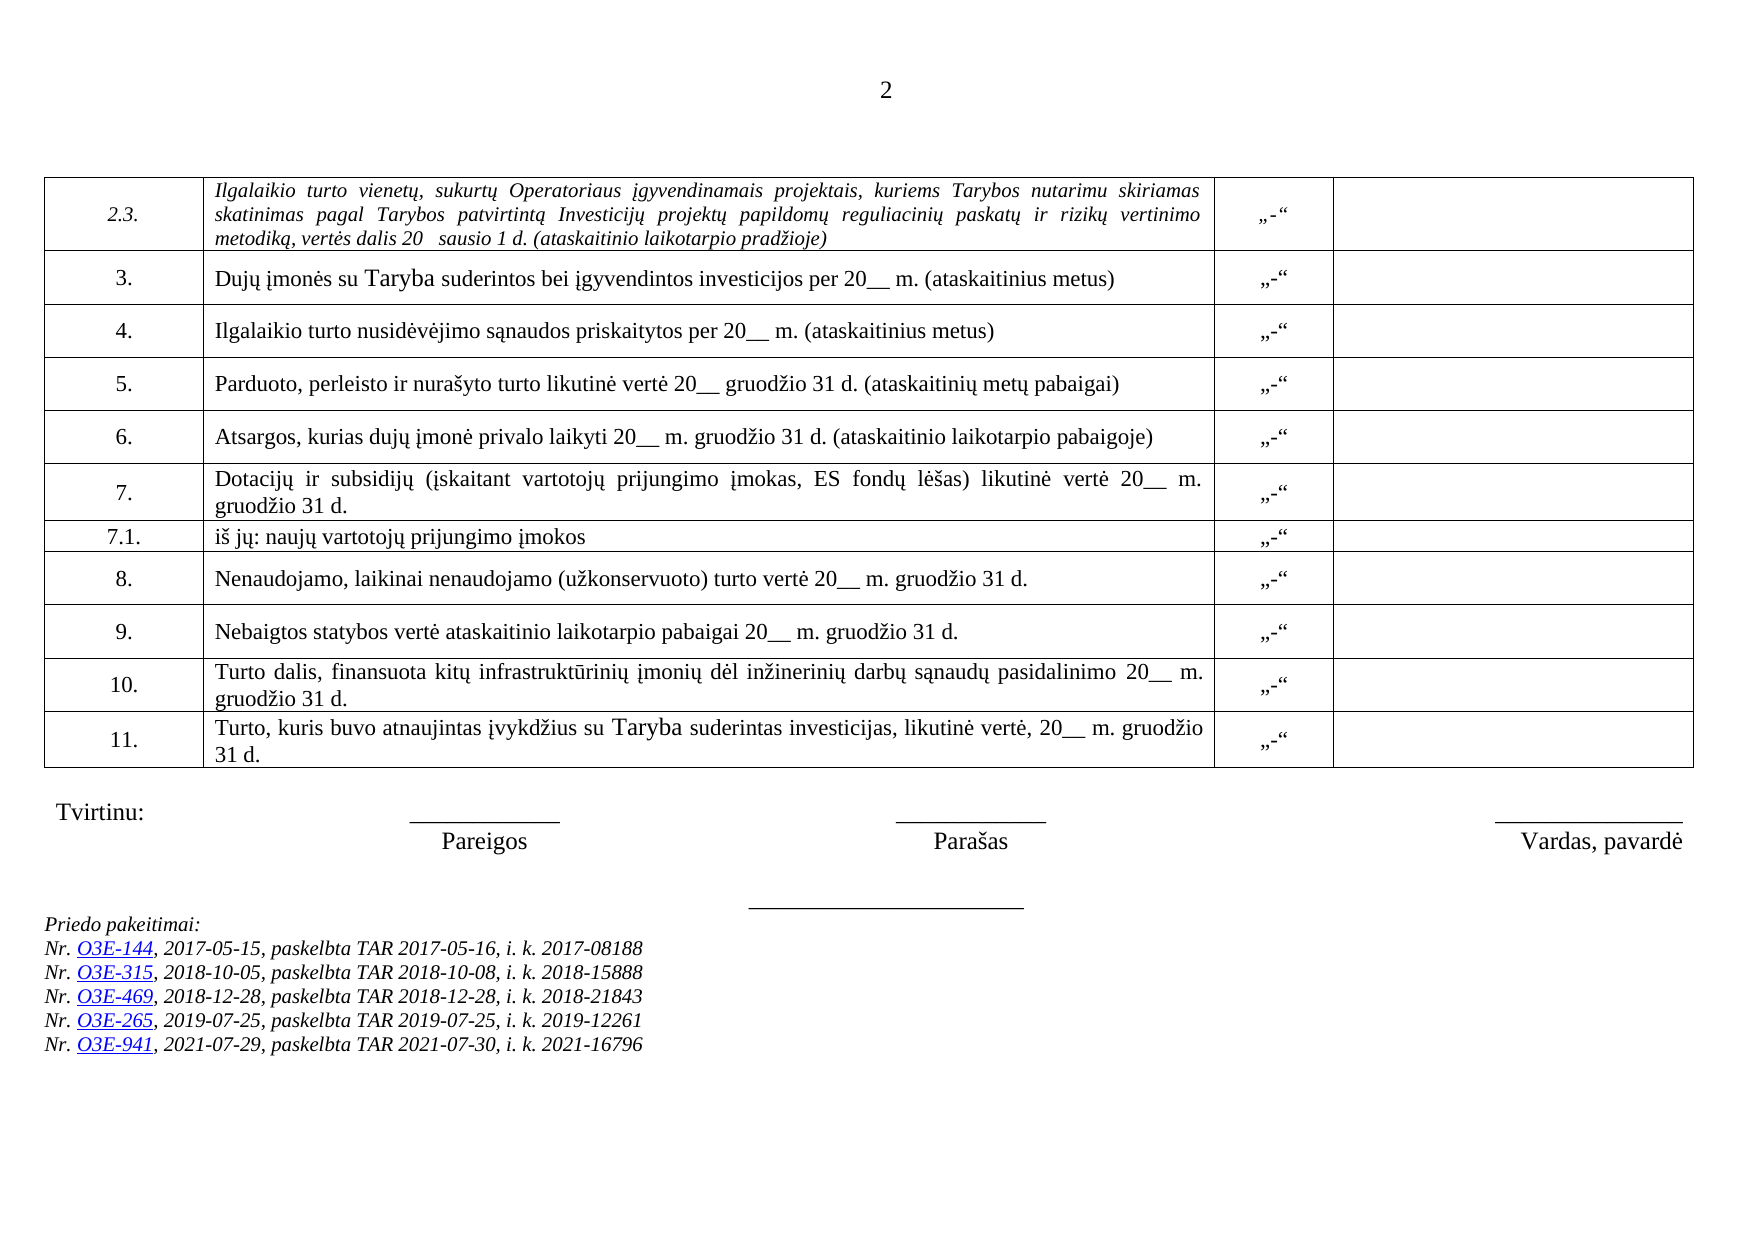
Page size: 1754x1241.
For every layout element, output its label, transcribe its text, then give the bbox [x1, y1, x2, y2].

table_cell „-“ [1215, 521, 1333, 551]
table_cell „-“ [1215, 464, 1333, 520]
table_cell 4. [45, 305, 203, 357]
table_cell 7.1. [45, 521, 203, 551]
table_cell [1334, 178, 1693, 250]
table_cell 6. [45, 411, 203, 463]
table_cell „-“ [1215, 659, 1333, 711]
table_cell Turto, kuris buvo atnaujintas įvykdžius su Taryba suderintas investicijas, likutinė vertė, 20__ m. gruodžio 31 d. [204, 712, 1214, 767]
table_cell iš jų: naujų vartotojų prijungimo įmokos [204, 521, 1214, 551]
table_cell „-“ [1215, 251, 1333, 303]
table_cell [1334, 464, 1693, 520]
table_cell 8. [45, 552, 203, 604]
table_cell Nebaigtos statybos vertė ataskaitinio laikotarpio pabaigai 20__ m. gruodžio 31 d. [204, 605, 1214, 657]
text ______________________ [44, 883, 1728, 912]
text Nr. O3E-265, 2019-07-25, paskelbta TAR 2019-07-25, i. k. 2019-12261 [44, 1008, 1728, 1032]
table_cell „-“ [1215, 305, 1333, 357]
table_cell Tvirtinu: [44, 768, 242, 854]
table_cell Turto dalis, finansuota kitų infrastruktūrinių įmonių dėl inžinerinių darbų sąnaudų pasidalinimo 20__ m. gruodžio 31 d. [204, 659, 1214, 711]
table_cell 5. [45, 358, 203, 410]
table_cell Parduoto, perleisto ir nurašyto turto likutinė vertė 20__ gruodžio 31 d. (ataskaitinių metų pabaigai) [204, 358, 1214, 410]
table_cell _______________ Vardas, pavardė [1215, 768, 1694, 854]
text Nr. O3E-469, 2018-12-28, paskelbta TAR 2018-12-28, i. k. 2018-21843 [44, 984, 1728, 1008]
table_cell [1334, 305, 1693, 357]
table_cell Atsargos, kurias dujų įmonė privalo laikyti 20__ m. gruodžio 31 d. (ataskaitinio laikotarpio pabaigoje) [204, 411, 1214, 463]
table_cell „-“ [1215, 605, 1333, 657]
table_cell 10. [45, 659, 203, 711]
table_cell [1334, 358, 1693, 410]
text Priedo pakeitimai: [44, 912, 1728, 936]
table_cell [1334, 712, 1693, 767]
table_cell [1334, 521, 1693, 551]
table_cell [1334, 605, 1693, 657]
table_cell Nenaudojamo, laikinai nenaudojamo (užkonservuoto) turto vertė 20__ m. gruodžio 31 d. [204, 552, 1214, 604]
table_cell „-“ [1215, 552, 1333, 604]
text Nr. O3E-315, 2018-10-05, paskelbta TAR 2018-10-08, i. k. 2018-15888 [44, 960, 1728, 984]
table_cell ____________ Parašas [727, 768, 1215, 854]
text Nr. O3E-144, 2017-05-15, paskelbta TAR 2017-05-16, i. k. 2017-08188 [44, 936, 1728, 960]
table_cell „-“ [1215, 411, 1333, 463]
table_cell [1334, 251, 1693, 303]
table_cell 11. [45, 712, 203, 767]
table_cell Ilgalaikio turto nusidėvėjimo sąnaudos priskaitytos per 20__ m. (ataskaitinius metus) [204, 305, 1214, 357]
table_cell ____________ Pareigos [242, 768, 727, 854]
table_cell Dotacijų ir subsidijų (įskaitant vartotojų prijungimo įmokas, ES fondų lėšas) likutinė vertė 20__ m. gruodžio 31 d. [204, 464, 1214, 520]
table_cell 7. [45, 464, 203, 520]
text Nr. O3E-941, 2021-07-29, paskelbta TAR 2021-07-30, i. k. 2021-16796 [44, 1032, 1728, 1056]
table_cell „-“ [1215, 178, 1333, 250]
table_cell [1334, 411, 1693, 463]
table_cell Ilgalaikio turto vienetų, sukurtų Operatoriaus įgyvendinamais projektais, kuriems Tarybos nutarimu skiriamas skatinimas pagal Tarybos patvirtintą Investicijų projektų papildomų reguliacinių paskatų ir rizikų vertinimo metodiką, vertės dalis 20 sausio 1 d. (ataskaitinio laikotarpio pradžioje) [204, 178, 1214, 250]
table_cell Dujų įmonės su Taryba suderintos bei įgyvendintos investicijos per 20__ m. (ataskaitinius metus) [204, 251, 1214, 303]
table_cell 2.3. [45, 178, 203, 250]
table_cell [1334, 659, 1693, 711]
table_cell 9. [45, 605, 203, 657]
table_cell [1334, 552, 1693, 604]
table_cell „-“ [1215, 712, 1333, 767]
table_cell „-“ [1215, 358, 1333, 410]
table_cell 3. [45, 251, 203, 303]
